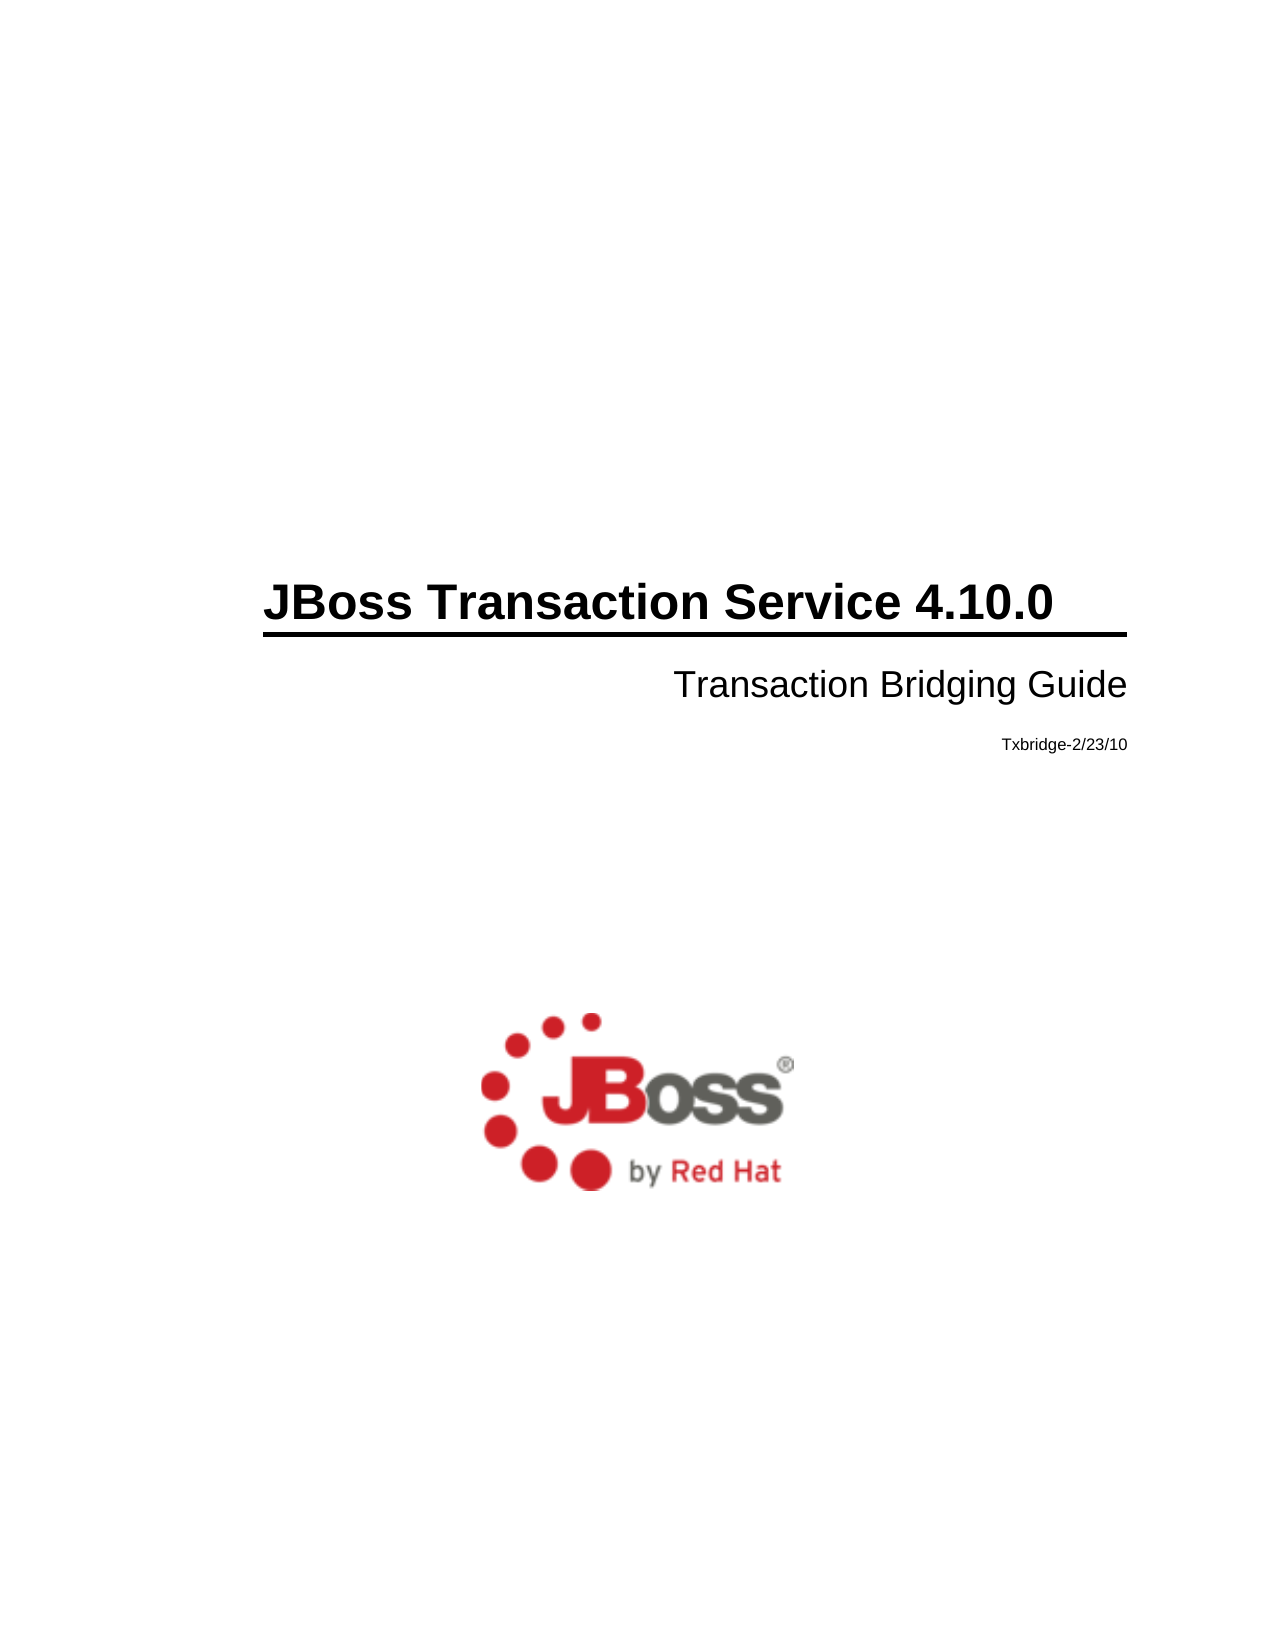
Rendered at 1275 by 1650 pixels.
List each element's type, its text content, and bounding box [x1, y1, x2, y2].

text Txbridge-2/23/10 [263, 735, 1127, 754]
picture [481, 1013, 794, 1191]
subtitle Transaction Bridging Guide [263, 662, 1127, 706]
title JBoss Transaction Service 4.10.0 [263, 573, 1127, 632]
